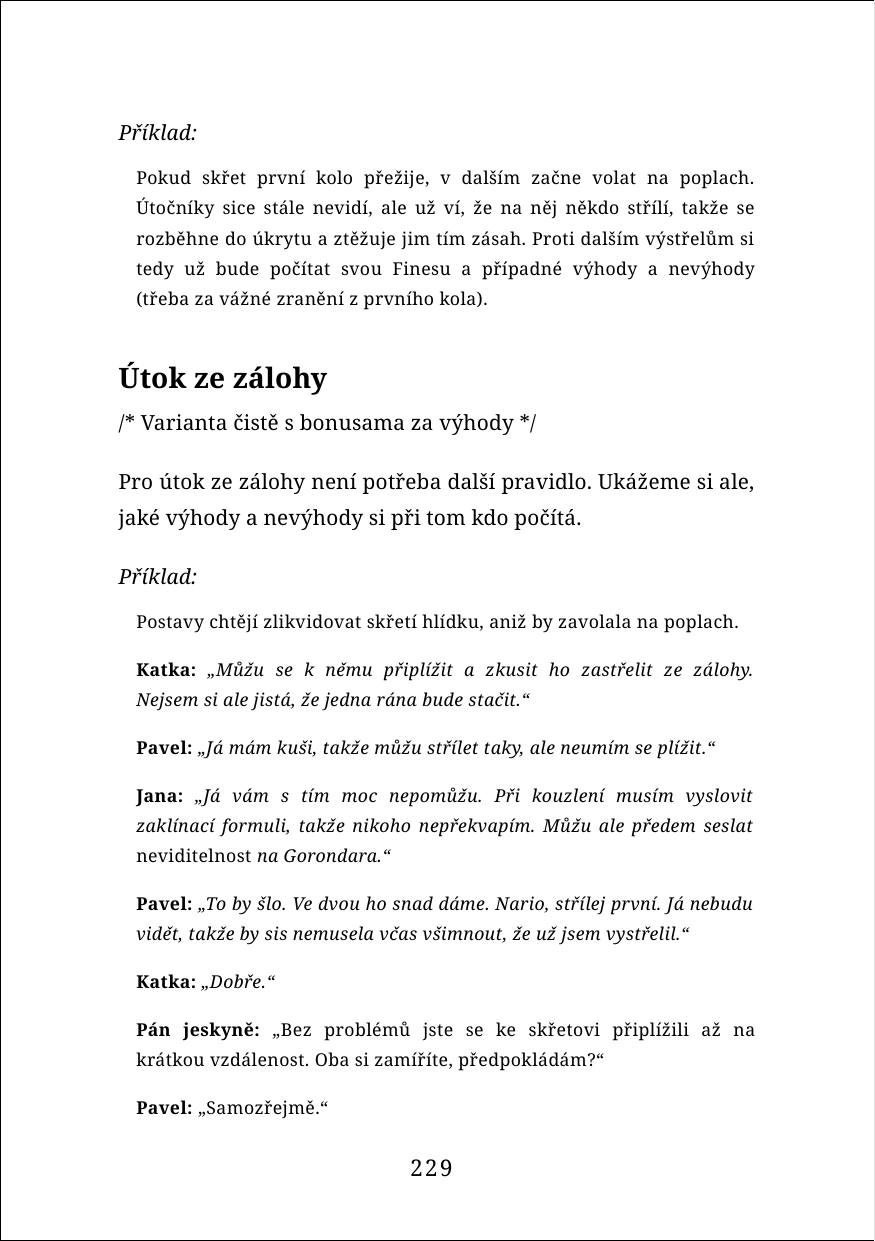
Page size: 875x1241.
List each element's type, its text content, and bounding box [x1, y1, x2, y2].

text Katka: „Dobře.“ [136, 969, 756, 994]
text Pro útok ze zálohy není potřeba další pravidlo. Ukážeme si ale, jaké výhody a nevýhody si při tom kdo počítá. [118, 467, 756, 531]
text /* Varianta čistě s bonusama za výhody */ [118, 408, 756, 436]
text Katka: „Můžu se k němu připlížit a zkusit ho zastřelit ze zálohy. Nejsem si ale jistá, že jedna rána bude stačit.“ [136, 657, 756, 711]
text Příklad: [118, 118, 756, 147]
text Pavel: „Já mám kuši, takže můžu střílet taky, ale neumím se plížit.“ [136, 735, 756, 759]
text Postavy chtějí zlikvidovat skřetí hlídku, aniž by zavolala na poplach. [136, 609, 756, 633]
text Pokud skřet první kolo přežije, v dalším začne volat na poplach. Útočníky sice stále nevidí, ale už ví, že na něj někdo střílí, takže se rozběhne do úkrytu a ztěžuje jim tím zásah. Proti dalším výstřelům si tedy už bude počítat svou Finesu a případné výhody a nevýhody (třeba za vážné zranění z prvního kola). [136, 166, 756, 311]
text Příklad: [118, 562, 756, 590]
text Pavel: „To by šlo. Ve dvou ho snad dáme. Nario, střílej první. Já nebudu vidět, takže by sis nemusela včas všimnout, že už jsem vystřelil.“ [136, 891, 756, 946]
text Jana: „Já vám s tím moc nepomůžu. Při kouzlení musím vyslovit zaklínací formuli, takže nikoho nepřekvapím. Můžu ale předem seslat neviditelnost na Gorondara.“ [136, 783, 756, 868]
subtitle Útok ze zálohy [118, 358, 756, 396]
text Pán jeskyně: „Bez problémů jste se ke skřetovi připlížili až na krátkou vzdálenost. Oba si zamíříte, předpokládám?“ [136, 1017, 756, 1072]
text Pavel: „Samozřejmě.“ [136, 1096, 756, 1120]
